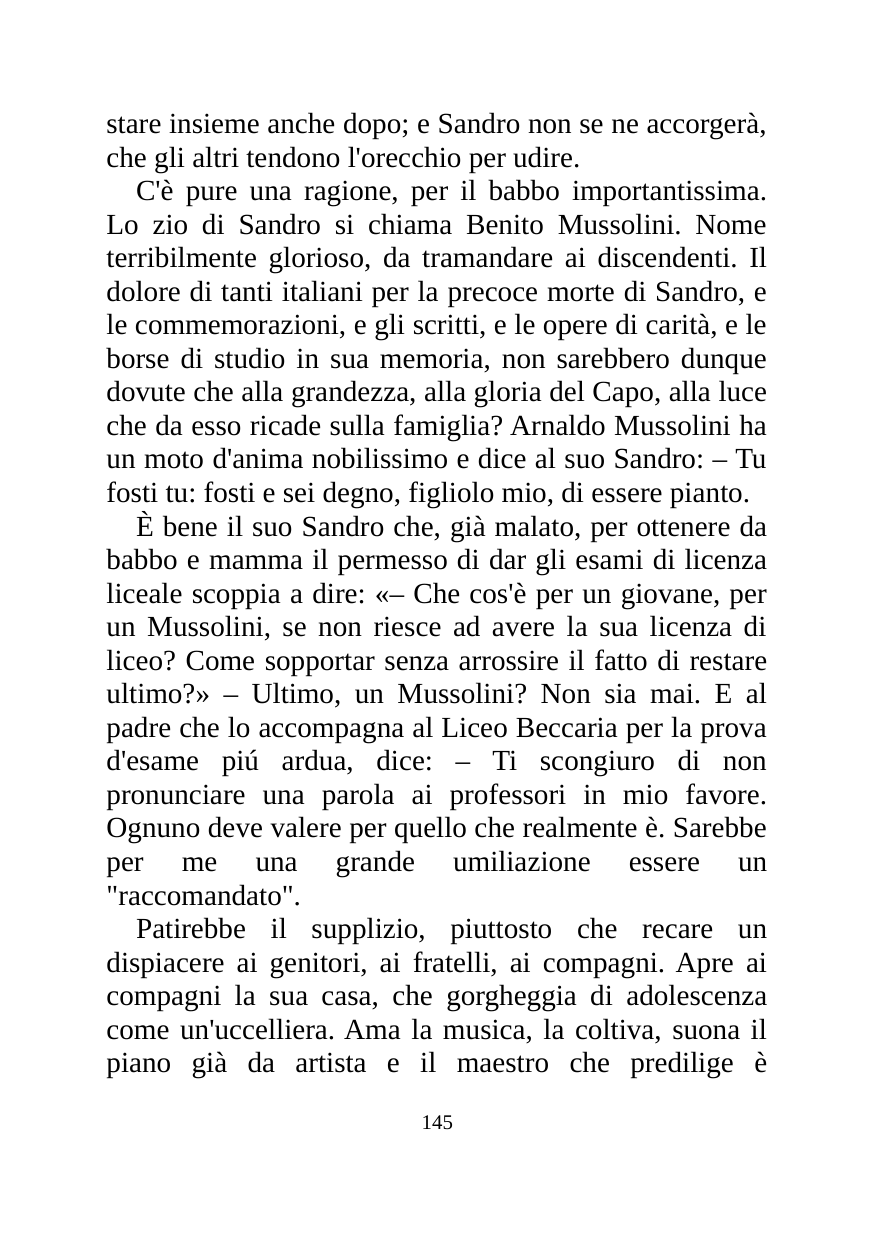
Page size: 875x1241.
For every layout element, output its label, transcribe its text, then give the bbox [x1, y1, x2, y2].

text Patirebbe il supplizio, piuttosto che recare un dispiacere ai genitori, ai fratelli, ai compagni. Apre ai compagni la sua casa, che gorgheggia di adolescenza come un'uccelliera. Ama la musica, la coltiva, suona il piano già da artista e il maestro che predilige è [106, 911, 768, 1079]
text C'è pure una ragione, per il babbo importantissima. Lo zio di Sandro si chiama Benito Mussolini. Nome terribilmente glorioso, da tramandare ai discendenti. Il dolore di tanti italiani per la precoce morte di Sandro, e le commemorazioni, e gli scritti, e le opere di carità, e le borse di studio in sua memoria, non sarebbero dunque dovute che alla grandezza, alla gloria del Capo, alla luce che da esso ricade sulla famiglia? Arnaldo Mussolini ha un moto d'anima nobilissimo e dice al suo Sandro: – Tu fosti tu: fosti e sei degno, figliolo mio, di essere pianto. [106, 173, 768, 509]
text È bene il suo Sandro che, già malato, per ottenere da babbo e mamma il permesso di dar gli esami di licenza liceale scoppia a dire: «– Che cos'è per un giovane, per un Mussolini, se non riesce ad avere la sua licenza di liceo? Come sopportar senza arrossire il fatto di restare ultimo?» – Ultimo, un Mussolini? Non sia mai. E al padre che lo accompagna al Liceo Beccaria per la prova d'esame piú ardua, dice: – Ti scongiuro di non pronunciare una parola ai professori in mio favore. Ognuno deve valere per quello che realmente è. Sarebbe per me una grande umiliazione essere un "raccomandato". [106, 509, 768, 911]
text stare insieme anche dopo; e Sandro non se ne accorgerà, che gli altri tendono l'orecchio per udire. [106, 106, 768, 173]
